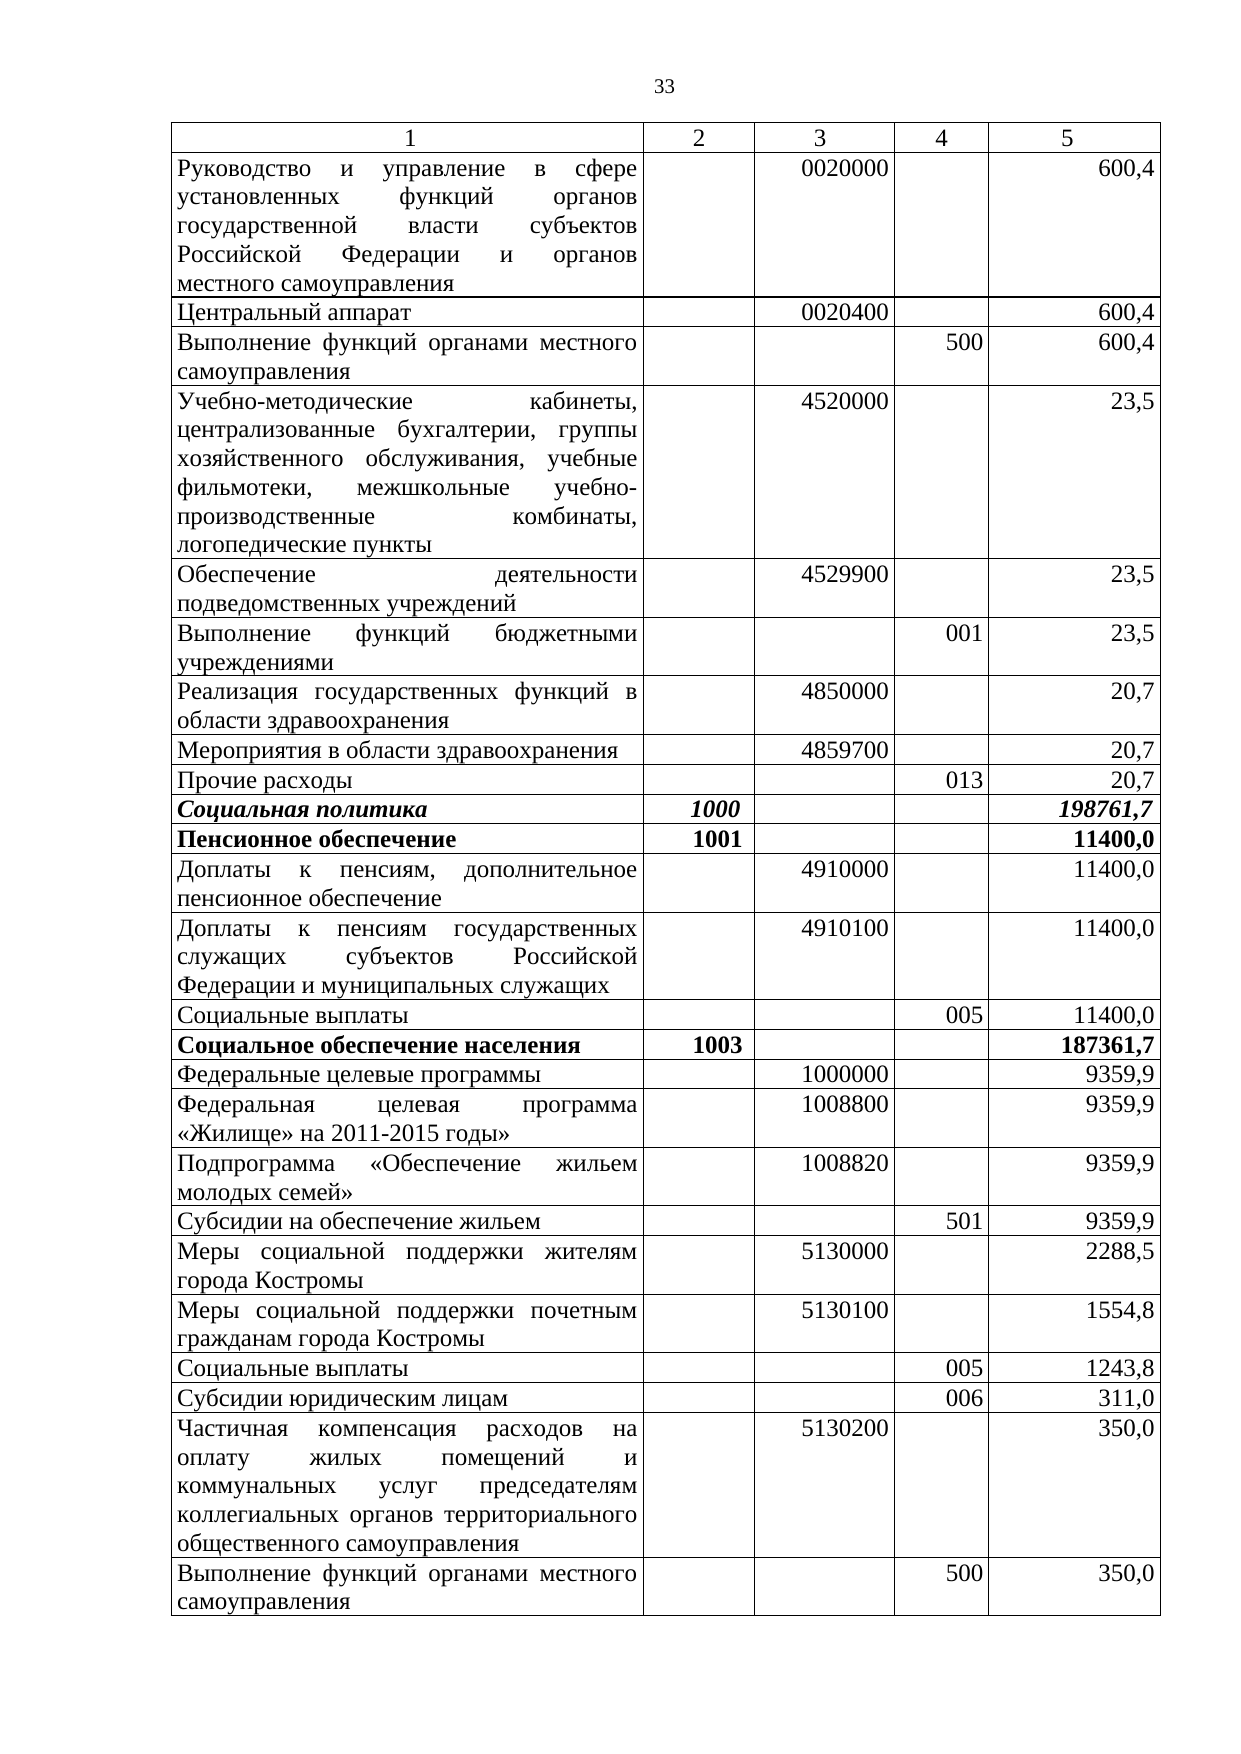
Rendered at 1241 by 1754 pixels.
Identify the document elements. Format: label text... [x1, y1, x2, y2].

table_cell 9359,9 [989, 1148, 1160, 1205]
table_cell 4910000 [755, 854, 894, 912]
table_cell [895, 298, 988, 326]
table_cell [755, 1206, 894, 1235]
table_cell [895, 1413, 988, 1557]
table_cell 350,0 [989, 1558, 1160, 1615]
table_cell 013 [895, 765, 988, 793]
table_cell 006 [895, 1383, 988, 1412]
table_cell [895, 559, 988, 617]
table_cell 9359,9 [989, 1206, 1160, 1235]
table_cell [1161, 385, 1204, 558]
table_cell Доплаты к пенсиям, дополнительное пенсионное обеспечение [172, 854, 643, 912]
table_cell [1161, 296, 1204, 326]
table_cell Социальные выплаты [172, 1353, 643, 1382]
table_cell 20,7 [989, 765, 1160, 793]
table_cell [644, 618, 754, 675]
table_cell [644, 1236, 754, 1294]
table_cell 4859700 [755, 735, 894, 764]
table_cell [1161, 734, 1204, 764]
table_cell Подпрограмма «Обеспечение жильем молодых семей» [172, 1148, 643, 1205]
table_cell 187361,7 [989, 1030, 1160, 1058]
table_cell Федеральные целевые программы [172, 1060, 643, 1088]
table_cell 23,5 [989, 618, 1160, 675]
table_cell [644, 386, 754, 558]
table_cell Реализация государственных функций в области здравоохранения [172, 676, 643, 734]
table_header [1161, 122, 1204, 152]
table_header 4 [895, 123, 988, 152]
table_cell [644, 153, 754, 296]
table_cell [644, 765, 754, 793]
table_cell 23,5 [989, 386, 1160, 558]
table_cell Федеральная целевая программа «Жилище» на 2011-2015 годы» [172, 1089, 643, 1147]
table_cell Социальное обеспечение населения [172, 1030, 643, 1058]
table_cell [755, 765, 894, 793]
table_cell [755, 1030, 894, 1058]
table_cell 1008800 [755, 1089, 894, 1147]
table_cell [644, 1558, 754, 1615]
table_cell [1161, 675, 1204, 734]
table_cell [895, 1089, 988, 1147]
table_cell [895, 676, 988, 734]
table_cell [895, 1060, 988, 1088]
table_cell 1000 [644, 795, 754, 823]
table_cell 5130200 [755, 1413, 894, 1557]
table_cell [755, 1383, 894, 1412]
table_cell 1008820 [755, 1148, 894, 1205]
table_cell [1161, 823, 1204, 853]
table_cell [644, 1295, 754, 1352]
table_cell [644, 1000, 754, 1029]
table_cell Социальная политика [172, 795, 643, 823]
table_cell 1243,8 [989, 1353, 1160, 1382]
table_cell 2288,5 [989, 1236, 1160, 1294]
table_cell [895, 795, 988, 823]
table_cell [1161, 1352, 1204, 1382]
table_cell Меры социальной поддержки почетным гражданам города Костромы [172, 1295, 643, 1352]
table_cell [1161, 1382, 1204, 1412]
table_cell [1161, 326, 1204, 385]
table_cell 005 [895, 1000, 988, 1029]
table_cell [644, 327, 754, 385]
table_cell Меры социальной поддержки жителям города Костромы [172, 1236, 643, 1294]
table_cell [644, 1060, 754, 1088]
table_cell Выполнение функций бюджетными учреждениями [172, 618, 643, 675]
table_cell 9359,9 [989, 1089, 1160, 1147]
table_cell [1161, 1294, 1204, 1352]
table_cell [755, 1558, 894, 1615]
table_cell [895, 1030, 988, 1058]
table_cell Выполнение функций органами местного самоуправления [172, 327, 643, 385]
table_header 2 [644, 123, 754, 152]
table_cell 23,5 [989, 559, 1160, 617]
table_cell 600,4 [989, 298, 1160, 326]
table_cell [1161, 1147, 1204, 1205]
table_cell 1554,8 [989, 1295, 1160, 1352]
table_cell 20,7 [989, 735, 1160, 764]
table_cell Социальные выплаты [172, 1000, 643, 1029]
table_cell 11400,0 [989, 824, 1160, 853]
table_cell [755, 1353, 894, 1382]
table_cell [895, 1295, 988, 1352]
table_cell [1161, 1205, 1204, 1235]
table_cell [644, 1148, 754, 1205]
table_cell [895, 153, 988, 296]
table_cell [895, 386, 988, 558]
table_cell 500 [895, 1558, 988, 1615]
table_cell 5130000 [755, 1236, 894, 1294]
table_cell [755, 327, 894, 385]
table_cell [644, 1353, 754, 1382]
table_cell [755, 1000, 894, 1029]
table_cell Доплаты к пенсиям государственных служащих субъектов Российской Федерации и муниципальных служащих [172, 913, 643, 999]
table_cell 005 [895, 1353, 988, 1382]
table_cell 5130100 [755, 1295, 894, 1352]
table_cell [644, 298, 754, 326]
table_cell [895, 913, 988, 999]
table_cell Руководство и управление в сфере установленных функций органов государственной власти субъектов Российской Федерации и органов местного самоуправления [172, 153, 643, 296]
table_cell Обеспечение деятельности подведомственных учреждений [172, 559, 643, 617]
table_cell [895, 854, 988, 912]
table_cell Выполнение функций органами местного самоуправления [172, 1558, 643, 1615]
table_cell 0020000 [755, 153, 894, 296]
table_cell 11400,0 [989, 1000, 1160, 1029]
table_cell Субсидии на обеспечение жильем [172, 1206, 643, 1235]
table_cell 001 [895, 618, 988, 675]
table_cell Учебно-методические кабинеты, централизованные бухгалтерии, группы хозяйственного обслуживания, учебные фильмотеки, межшкольные учебно-производственные комбинаты, логопедические пункты [172, 386, 643, 558]
table_cell [1161, 558, 1204, 617]
table_cell 501 [895, 1206, 988, 1235]
table_cell [895, 735, 988, 764]
table_cell 311,0 [989, 1383, 1160, 1412]
table_cell Пенсионное обеспечение [172, 824, 643, 853]
table_cell [1161, 999, 1204, 1029]
table_cell [644, 913, 754, 999]
table_cell 600,4 [989, 327, 1160, 385]
table_cell 20,7 [989, 676, 1160, 734]
table_cell [1161, 1029, 1204, 1058]
table_cell 0020400 [755, 298, 894, 326]
table_cell [1161, 1059, 1204, 1088]
table_cell Частичная компенсация расходов на оплату жилых помещений и коммунальных услуг председателям коллегиальных органов территориального общественного самоуправления [172, 1413, 643, 1557]
table_cell 500 [895, 327, 988, 385]
table_cell [755, 795, 894, 823]
table_cell [1161, 794, 1204, 823]
table_cell Субсидии юридическим лицам [172, 1383, 643, 1412]
table_cell [1161, 1557, 1204, 1615]
table_cell 4529900 [755, 559, 894, 617]
table_cell 4910100 [755, 913, 894, 999]
table_cell [1161, 1235, 1204, 1294]
table_cell Прочие расходы [172, 765, 643, 793]
table_header 5 [989, 123, 1160, 152]
table_cell [644, 1089, 754, 1147]
table_cell [644, 854, 754, 912]
table_cell Мероприятия в области здравоохранения [172, 735, 643, 764]
table_cell 1001 [644, 824, 754, 853]
table_cell 1000000 [755, 1060, 894, 1088]
table_cell [1161, 1412, 1204, 1557]
table_cell 11400,0 [989, 854, 1160, 912]
table_cell [1161, 912, 1204, 999]
table_cell 1003 [644, 1030, 754, 1058]
table_cell 4850000 [755, 676, 894, 734]
table_cell 350,0 [989, 1413, 1160, 1557]
table_cell [895, 1148, 988, 1205]
table_cell 9359,9 [989, 1060, 1160, 1088]
table_cell 4520000 [755, 386, 894, 558]
table_cell [644, 1413, 754, 1557]
table_cell [755, 618, 894, 675]
table_cell [1161, 152, 1204, 296]
table_cell [755, 824, 894, 853]
table_cell [1161, 853, 1204, 912]
table_header 3 [755, 123, 894, 152]
table_cell [644, 676, 754, 734]
table_cell [1161, 764, 1204, 793]
table_cell [644, 559, 754, 617]
table_cell 198761,7 [989, 795, 1160, 823]
table_header 1 [172, 123, 643, 152]
table_cell Центральный аппарат [172, 298, 643, 326]
table_cell [895, 1236, 988, 1294]
table_cell [1161, 1088, 1204, 1147]
table_cell 11400,0 [989, 913, 1160, 999]
table_cell [644, 1206, 754, 1235]
table_cell [644, 1383, 754, 1412]
table_cell [895, 824, 988, 853]
table_cell [1161, 617, 1204, 675]
table_cell [644, 735, 754, 764]
table_cell 600,4 [989, 153, 1160, 296]
